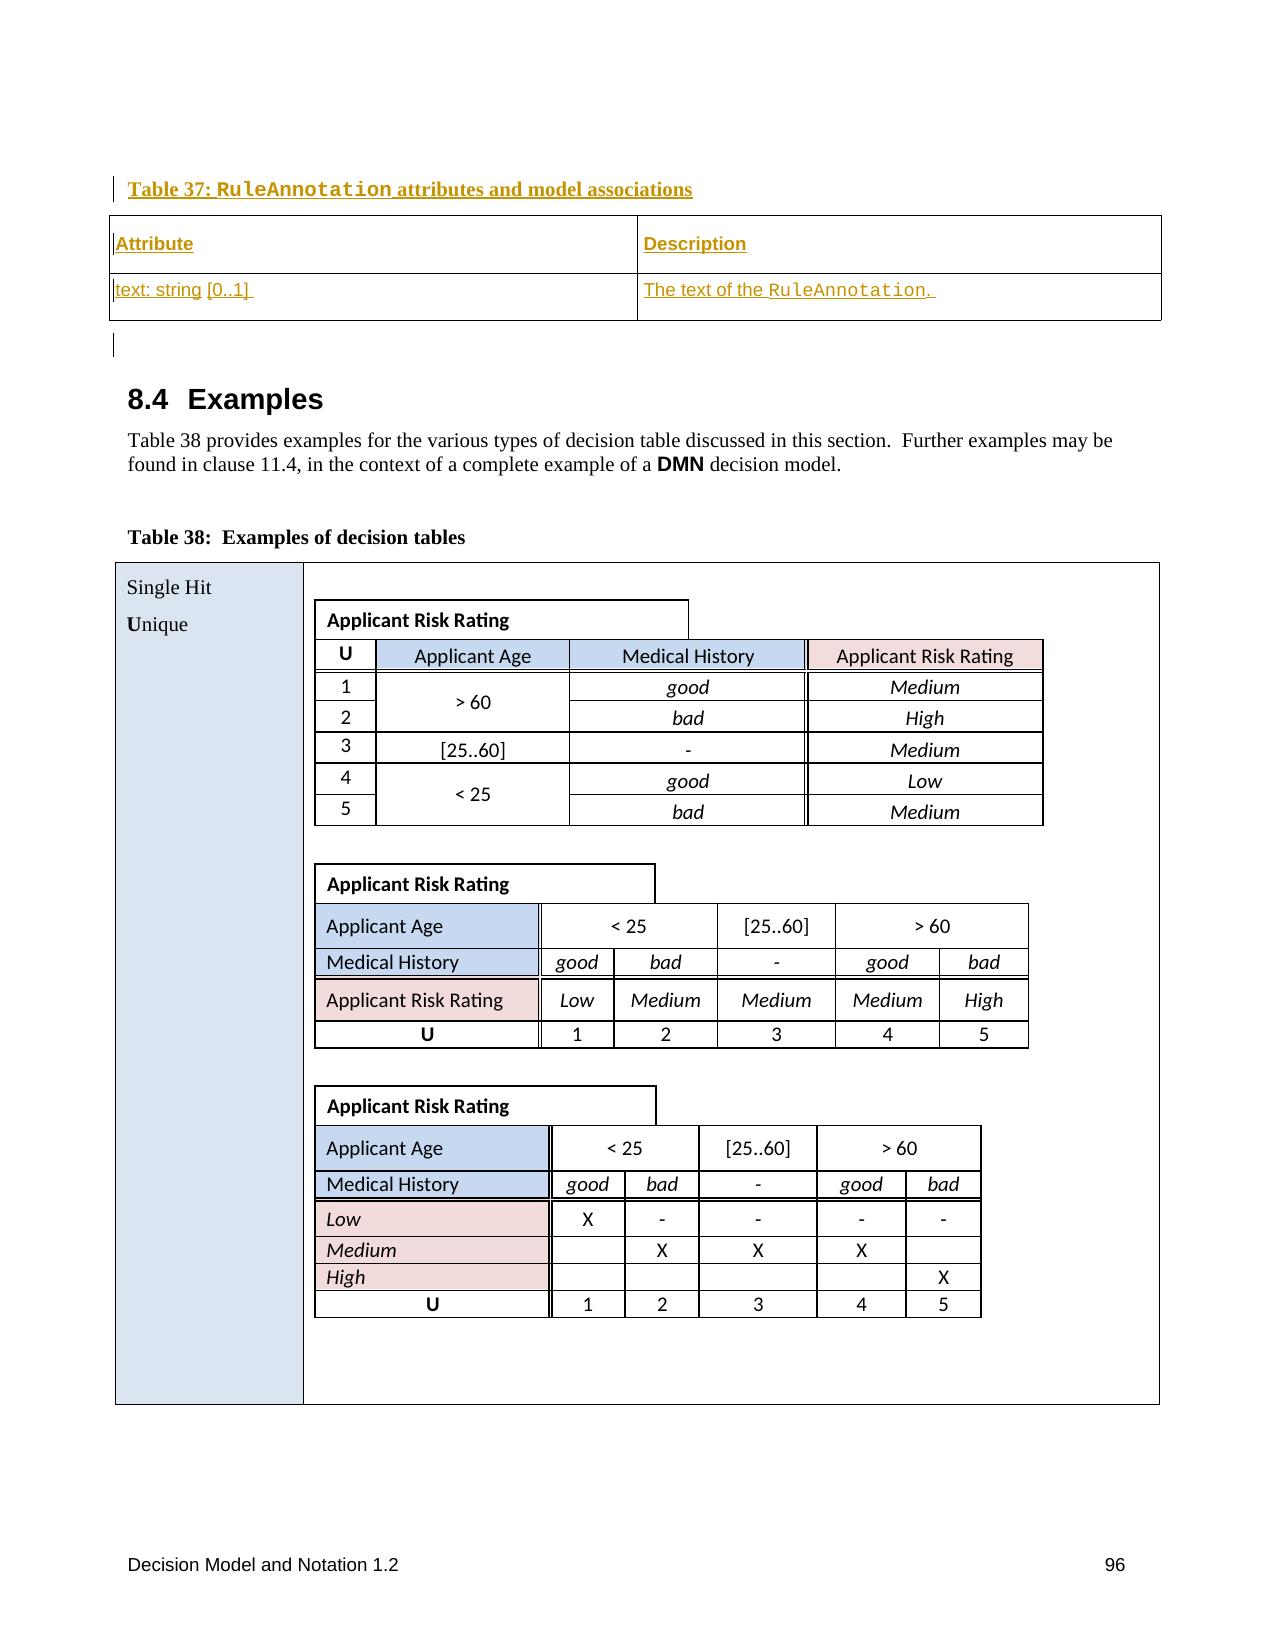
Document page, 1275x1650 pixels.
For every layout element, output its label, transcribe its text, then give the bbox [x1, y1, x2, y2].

subtitle Examples [127, 382, 1147, 415]
table_cell - [700, 1202, 816, 1236]
table_header Applicant Risk Rating [316, 1087, 655, 1125]
table_cell 4 [818, 1291, 905, 1317]
table_cell > 60 [377, 673, 569, 731]
table_cell good [542, 949, 613, 975]
table_cell good [818, 1172, 905, 1197]
table_cell Medium [718, 980, 835, 1020]
table_cell X [818, 1237, 905, 1263]
table_cell good [553, 1172, 624, 1197]
table_cell 5 [907, 1291, 980, 1317]
table_cell [25..60] [718, 904, 835, 948]
table_cell < 25 [377, 764, 569, 825]
table_cell [818, 1264, 905, 1289]
table_cell > 60 [836, 904, 1028, 948]
table_cell U [316, 640, 375, 668]
text Table 35 provides examples for the various types of decision table discussed in this section. Further examples may be found in clause 11.4, in the context of a complete example of a DMN decision model. [127, 428, 1147, 476]
table_cell High [316, 1264, 548, 1289]
table_cell Applicant Age [316, 1126, 548, 1170]
table_cell [553, 1237, 624, 1263]
table_header Applicant Risk Rating [316, 601, 688, 639]
table_cell U [316, 1022, 538, 1047]
table_cell Applicant Risk Rating [316, 980, 538, 1020]
table_cell bad [570, 795, 804, 825]
table_cell Medium [809, 795, 1042, 825]
table_cell Medium [809, 673, 1042, 700]
table_cell 4 [316, 764, 375, 793]
table_header Attribute [110, 216, 637, 273]
table_cell Medical History [316, 949, 538, 975]
table_cell 1 [553, 1291, 624, 1317]
table_cell [626, 1264, 698, 1289]
table_cell 1 [316, 673, 375, 700]
table_cell Medium [836, 980, 939, 1020]
table_cell 5 [940, 1022, 1028, 1047]
table_cell text: string [0..1] [110, 274, 637, 320]
table_cell [700, 1264, 816, 1289]
table_cell > 60 [818, 1126, 980, 1170]
table_cell Medium [615, 980, 717, 1020]
table_header [689, 599, 1043, 639]
table_cell [25..60] [700, 1126, 816, 1170]
table_cell bad [626, 1172, 698, 1197]
table_cell 3 [700, 1291, 816, 1317]
table_cell High [809, 701, 1042, 731]
table_cell 3 [316, 733, 375, 762]
table_cell - [700, 1172, 816, 1197]
table_cell < 25 [542, 904, 717, 948]
table_cell - [626, 1202, 698, 1236]
table_cell Low [316, 1202, 548, 1236]
table_header [657, 1085, 981, 1125]
table_cell Low [542, 980, 613, 1020]
table_cell Applicant Age [316, 904, 538, 948]
table_header [304, 563, 1159, 1404]
text Table 35: Examples of decision tables [127, 525, 1147, 549]
table_cell Medium [809, 733, 1042, 762]
table_cell Medical History [316, 1172, 548, 1197]
table_cell [553, 1264, 624, 1289]
table_cell 2 [615, 1022, 717, 1047]
table_cell X [907, 1264, 980, 1289]
table_cell bad [940, 949, 1028, 975]
table_cell good [836, 949, 939, 975]
table_cell bad [570, 701, 804, 731]
table_cell Low [809, 764, 1042, 793]
table_cell X [626, 1237, 698, 1263]
table_cell Applicant Age [377, 640, 569, 668]
table_cell 4 [836, 1022, 939, 1047]
table_header Applicant Risk Rating [316, 865, 654, 902]
table_cell good [570, 764, 804, 793]
table_cell - [718, 949, 835, 975]
text Table 34: RuleAnnotation attributes and model associations [127, 176, 1147, 202]
table_cell 3 [718, 1022, 835, 1047]
table_header Single Hit Unique [116, 563, 303, 1404]
table_cell - [907, 1202, 980, 1236]
table_cell < 25 [553, 1126, 698, 1170]
table_cell U [316, 1291, 548, 1317]
table_cell bad [907, 1172, 980, 1197]
table_cell 1 [542, 1022, 613, 1047]
table_header Description [638, 216, 1161, 273]
table_cell bad [615, 949, 717, 975]
table_cell good [570, 673, 804, 700]
table_cell High [940, 980, 1028, 1020]
table_cell Medium [316, 1237, 548, 1263]
table_cell 2 [316, 701, 375, 731]
table_cell X [700, 1237, 816, 1263]
table_cell The text of the RuleAnnotation. [638, 274, 1161, 320]
table_cell Applicant Risk Rating [809, 640, 1042, 668]
table_cell - [818, 1202, 905, 1236]
table_cell Medical History [570, 640, 804, 668]
table_header [656, 863, 1028, 902]
table_cell 5 [316, 795, 375, 825]
table_cell [25..60] [377, 733, 569, 762]
table_cell X [553, 1202, 624, 1236]
table_cell 2 [626, 1291, 698, 1317]
table_cell [907, 1237, 980, 1263]
table_cell - [570, 733, 804, 762]
